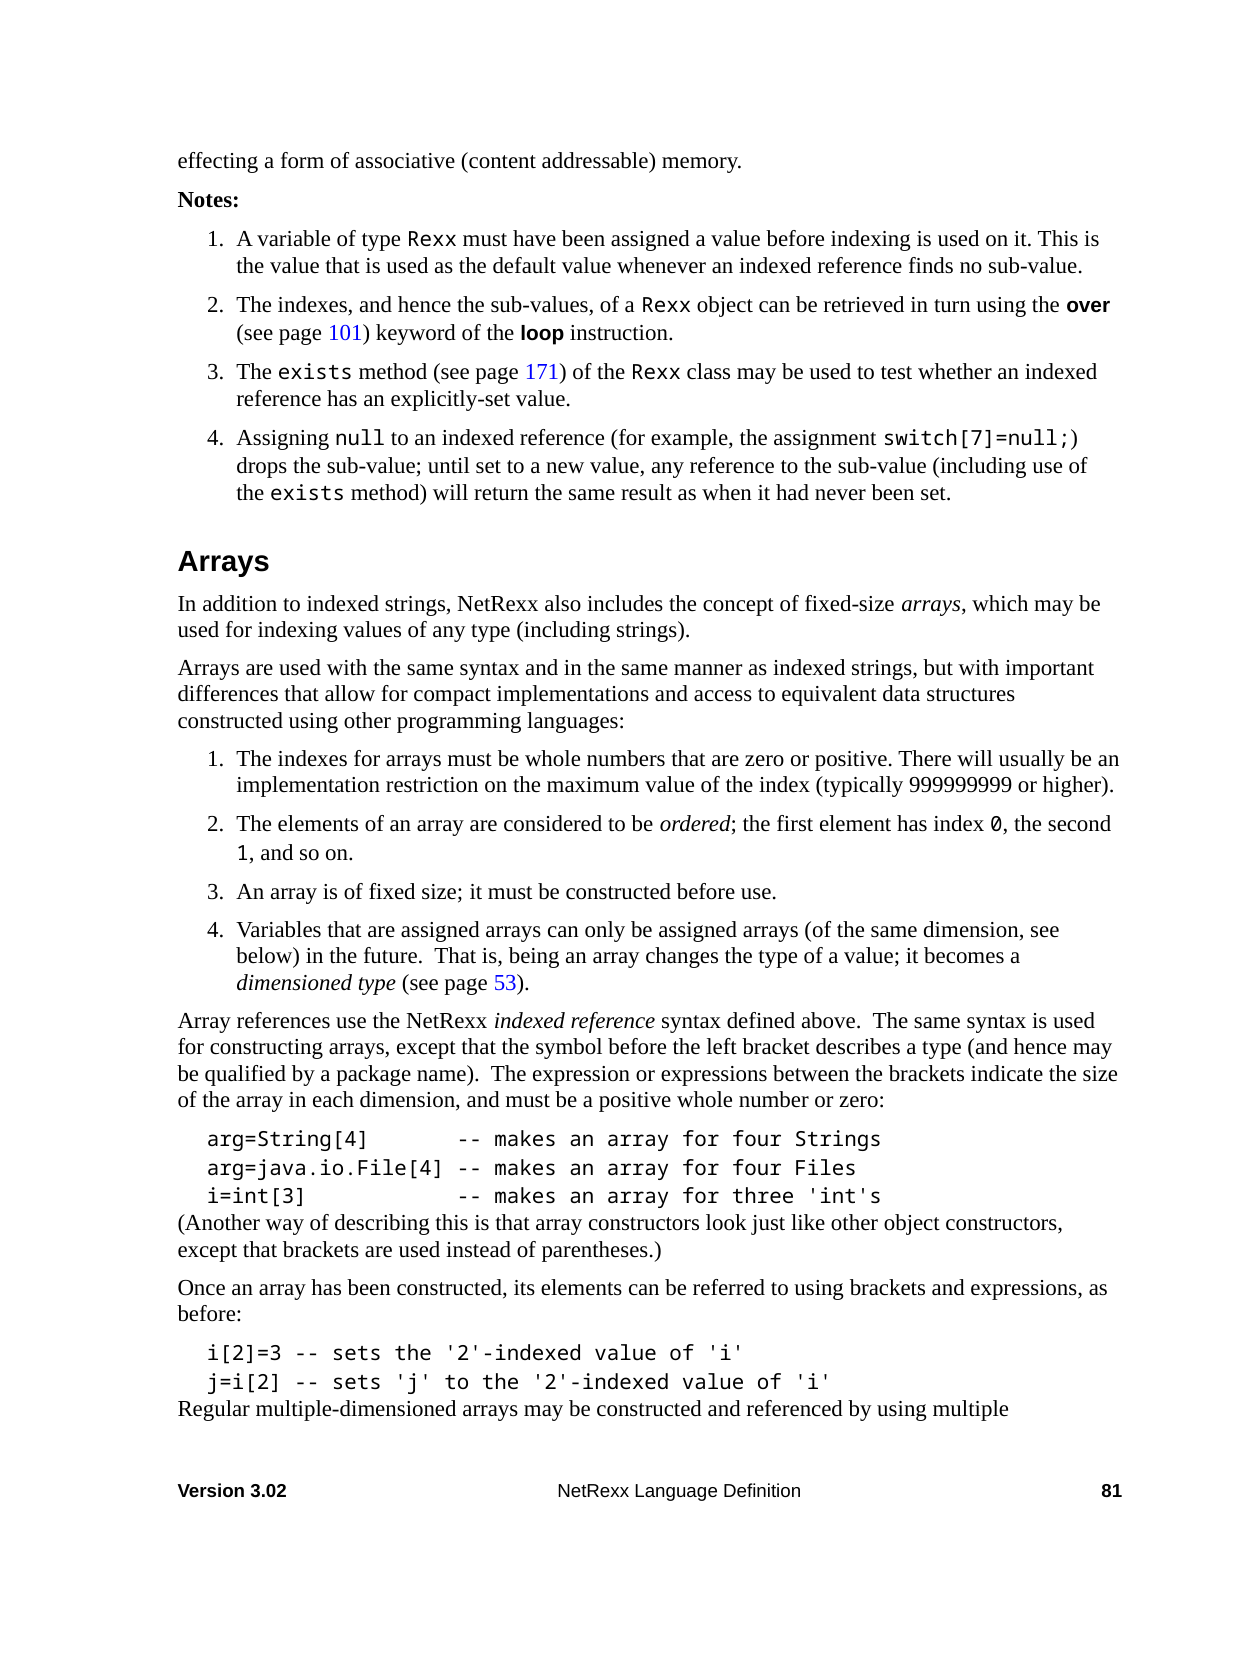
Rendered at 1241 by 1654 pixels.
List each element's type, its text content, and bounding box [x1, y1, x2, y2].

list An array is of fixed size; it must be constructed before use. [207, 878, 1122, 904]
subtitle Arrays [177, 543, 1122, 577]
list The elements of an array are considered to be ordered; the first element has index 0, the second 1, and so on. [207, 809, 1122, 866]
text Notes: [177, 186, 1122, 212]
list The indexes for arrays must be whole numbers that are zero or positive. There will usually be an implementation restriction on the maximum value of the index (typically 999999999 or higher). [207, 745, 1122, 798]
text In addition to indexed strings, NetRexx also includes the concept of fixed-size arrays, which may be used for indexing values of any type (including strings). [177, 589, 1122, 642]
list Variables that are assigned arrays can only be assigned arrays (of the same dimension, see below) in the future. That is, being an array changes the type of a value; it becomes a dimensioned type (see page ). [207, 916, 1122, 995]
text Once an array has been constructed, its elements can be referred to using brackets and expressions, as before: [177, 1274, 1122, 1327]
text Arrays are used with the same syntax and in the same manner as indexed strings, but with important differences that allow for compact implementations and access to equivalent data structures constructed using other programming languages: [177, 654, 1122, 733]
text Array references use the NetRexx indexed reference syntax defined above. The same syntax is used for constructing arrays, except that the symbol before the left bracket describes a type (and hence may be qualified by a package name). The expression or expressions between the brackets indicate the size of the array in each dimension, and must be a positive whole number or zero: [177, 1007, 1122, 1112]
text i[2]=3 -- sets the '2'-indexed value of 'i' j=i[2] -- sets 'j' to the '2'-indexed value of 'i' [207, 1338, 1122, 1395]
list The exists method (see page ) of the Rexx class may be used to test whether an indexed reference has an explicitly-set value. [207, 357, 1122, 412]
text (Another way of describing this is that array constructors look just like other object constructors, except that brackets are used instead of parentheses.) [177, 1209, 1122, 1262]
text arg=String[4] -- makes an array for four Strings arg=java.io.File[4] -- makes an array for four Files i=int[3] -- makes an array for three 'int's [207, 1124, 1122, 1209]
list The indexes, and hence the sub-values, of a Rexx object can be retrieved in turn using the over (see page ) keyword of the loop instruction. [207, 290, 1122, 345]
list Assigning null to an indexed reference (for example, the assignment switch[7]=null;) drops the sub-value; until set to a new value, any reference to the sub-value (including use of the exists method) will return the same result as when it had never been set. [207, 423, 1122, 507]
text Regular multiple-dimensioned arrays may be constructed and referenced by using multiple [177, 1395, 1122, 1422]
list A variable of type Rexx must have been assigned a value before indexing is used on it. This is the value that is used as the default value whenever an indexed reference finds no sub-value. [207, 224, 1122, 279]
text effecting a form of associative (content addressable) memory. [177, 148, 1122, 174]
